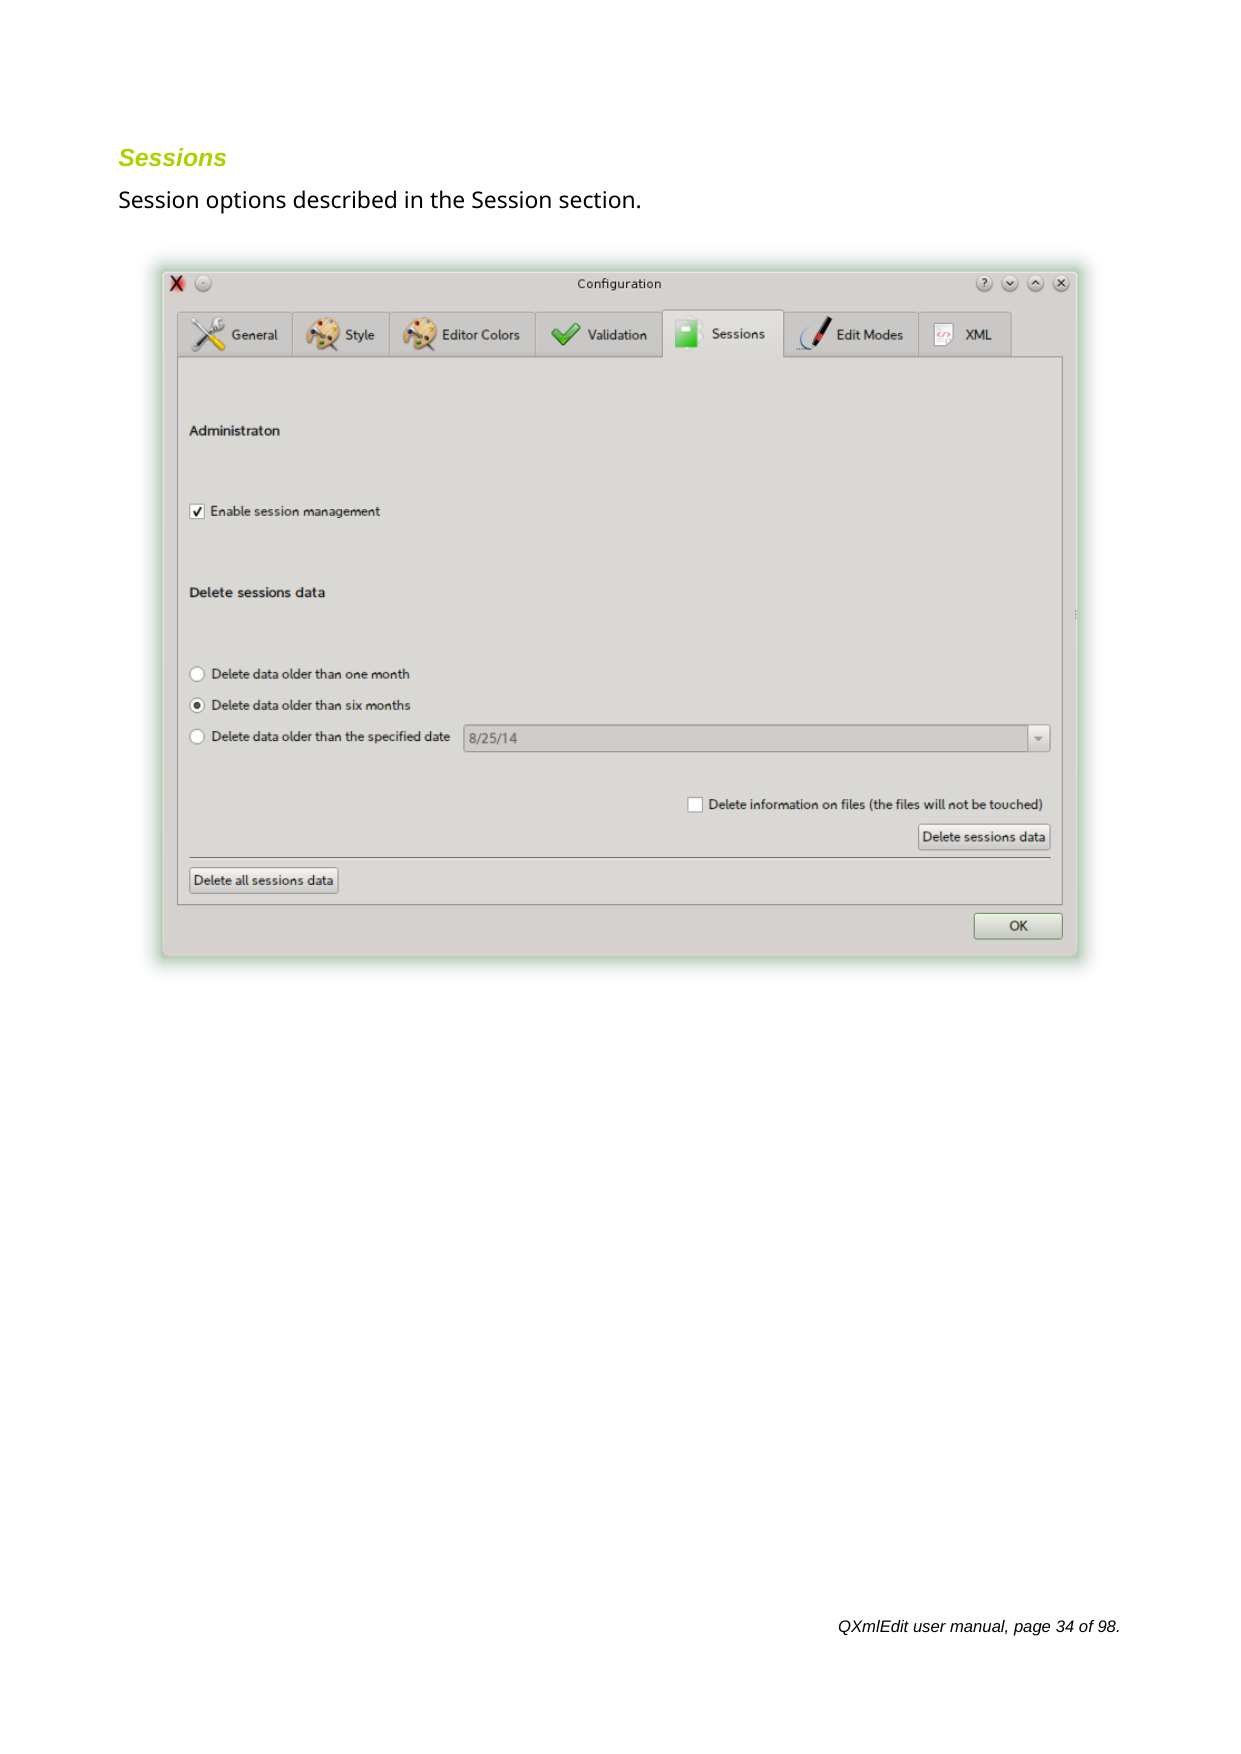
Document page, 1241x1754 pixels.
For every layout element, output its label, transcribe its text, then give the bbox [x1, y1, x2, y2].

text Session options described in the Session section. [118, 184, 1122, 215]
picture [118, 227, 1122, 1001]
subtitle Sessions [118, 143, 1122, 172]
